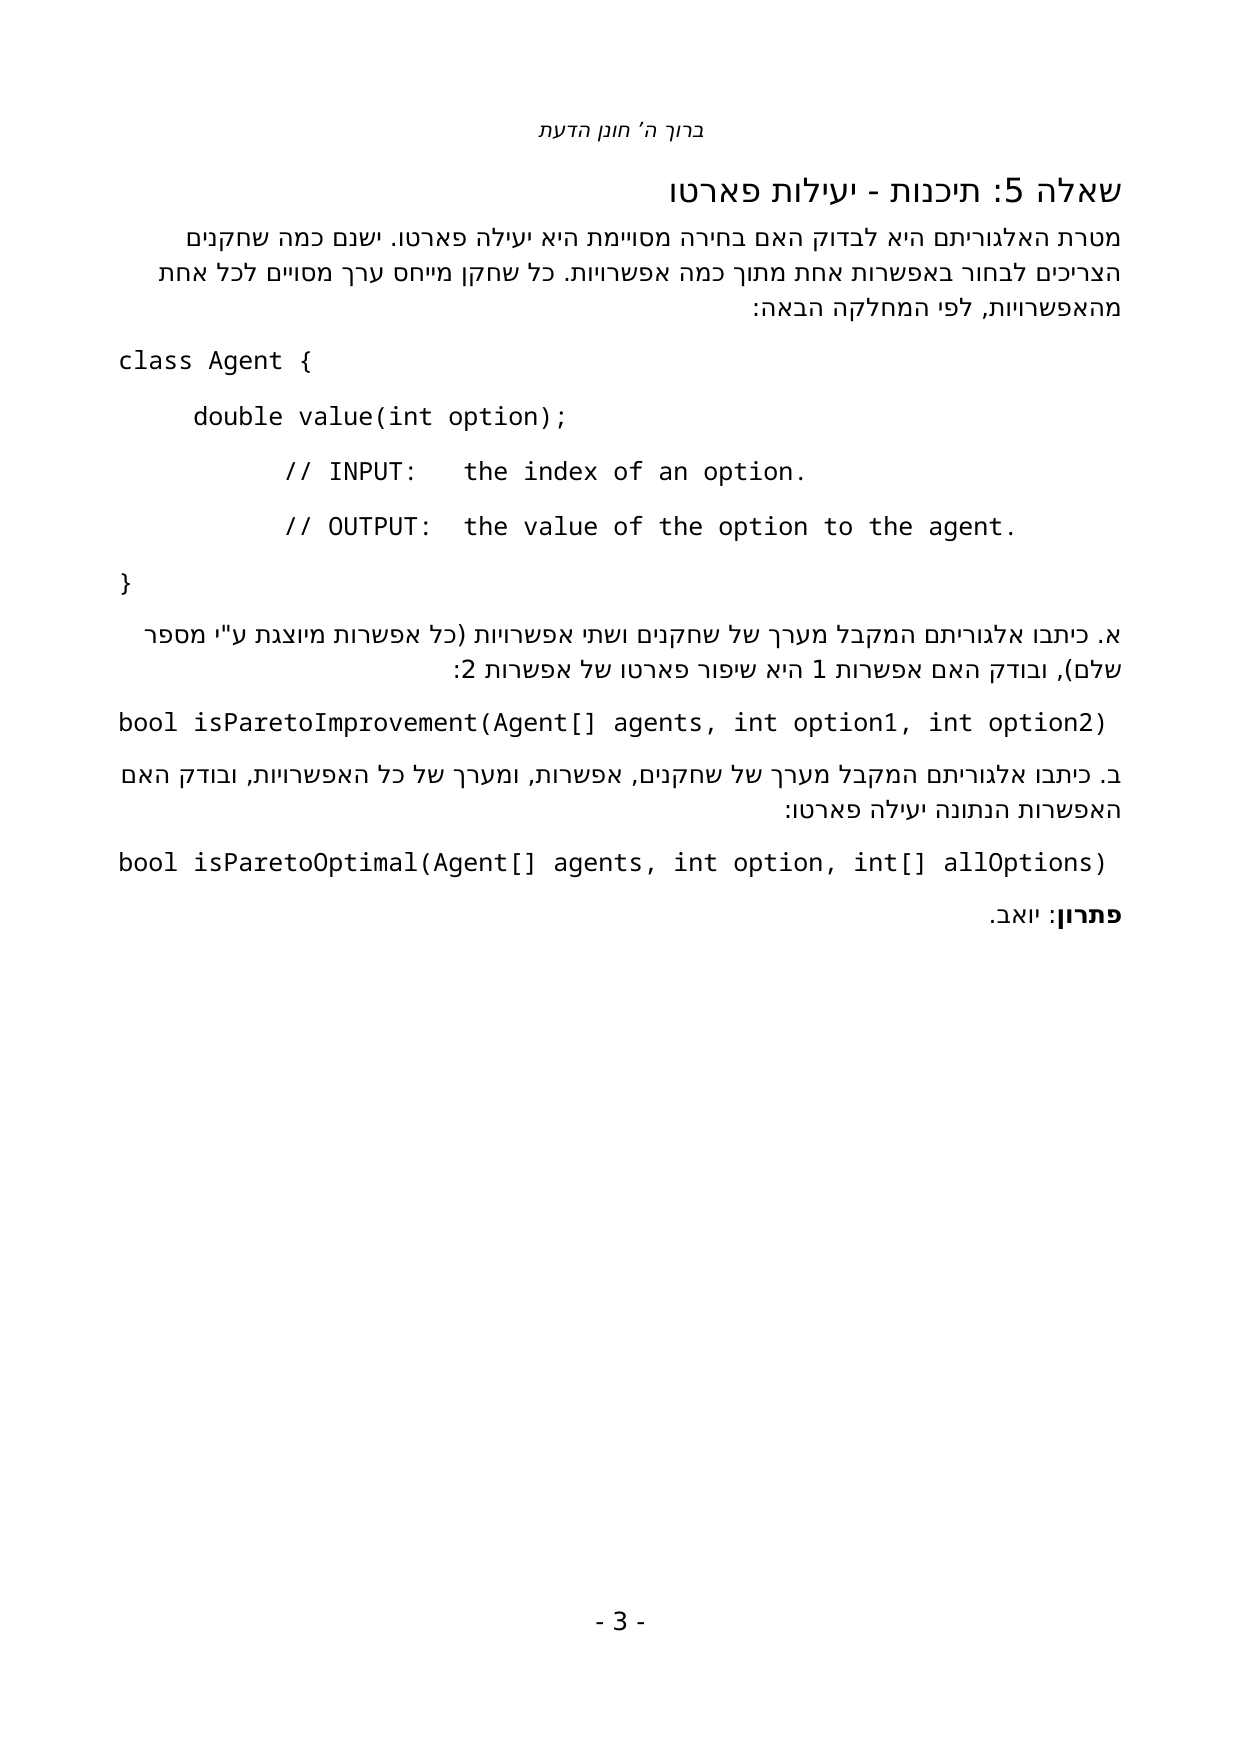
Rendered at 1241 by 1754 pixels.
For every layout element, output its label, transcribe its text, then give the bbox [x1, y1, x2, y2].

text א. כיתבו אלגוריתם המקבל מערך של שחקנים ושתי אפשרויות (כל אפשרות מיוצגת ע"י מספר שלם), ובודק האם אפשרות 1 היא שיפור פארטו של אפשרות 2: [118, 620, 1122, 684]
text // OUTPUT: the value of the option to the agent. [118, 509, 1122, 543]
text bool isParetoImprovement(Agent[] agents, int option1, int option2) [118, 704, 1122, 738]
text ב. כיתבו אלגוריתם המקבל מערך של שחקנים, אפשרות, ומערך של כל האפשרויות, ובודק האם האפשרות הנתונה יעילה פארטו: [118, 760, 1122, 824]
text מטרת האלגוריתם היא לבדוק האם בחירה מסויימת היא יעילה פארטו. ישנם כמה שחקנים הצריכים לבחור באפשרות אחת מתוך כמה אפשרויות. כל שחקן מייחס ערך מסויים לכל אחת מהאפשרויות, לפי המחלקה הבאה: [118, 223, 1122, 322]
text class Agent { [118, 343, 1122, 377]
text bool isParetoOptimal(Agent[] agents, int option, int[] allOptions) [118, 844, 1122, 878]
subtitle שאלה 5: תיכנות - יעילות פארטו [118, 172, 1122, 211]
text // INPUT: the index of an option. [118, 454, 1122, 488]
text } [118, 564, 1122, 598]
text double value(int option); [118, 398, 1122, 432]
text פתרון: יואב. [118, 900, 1122, 929]
